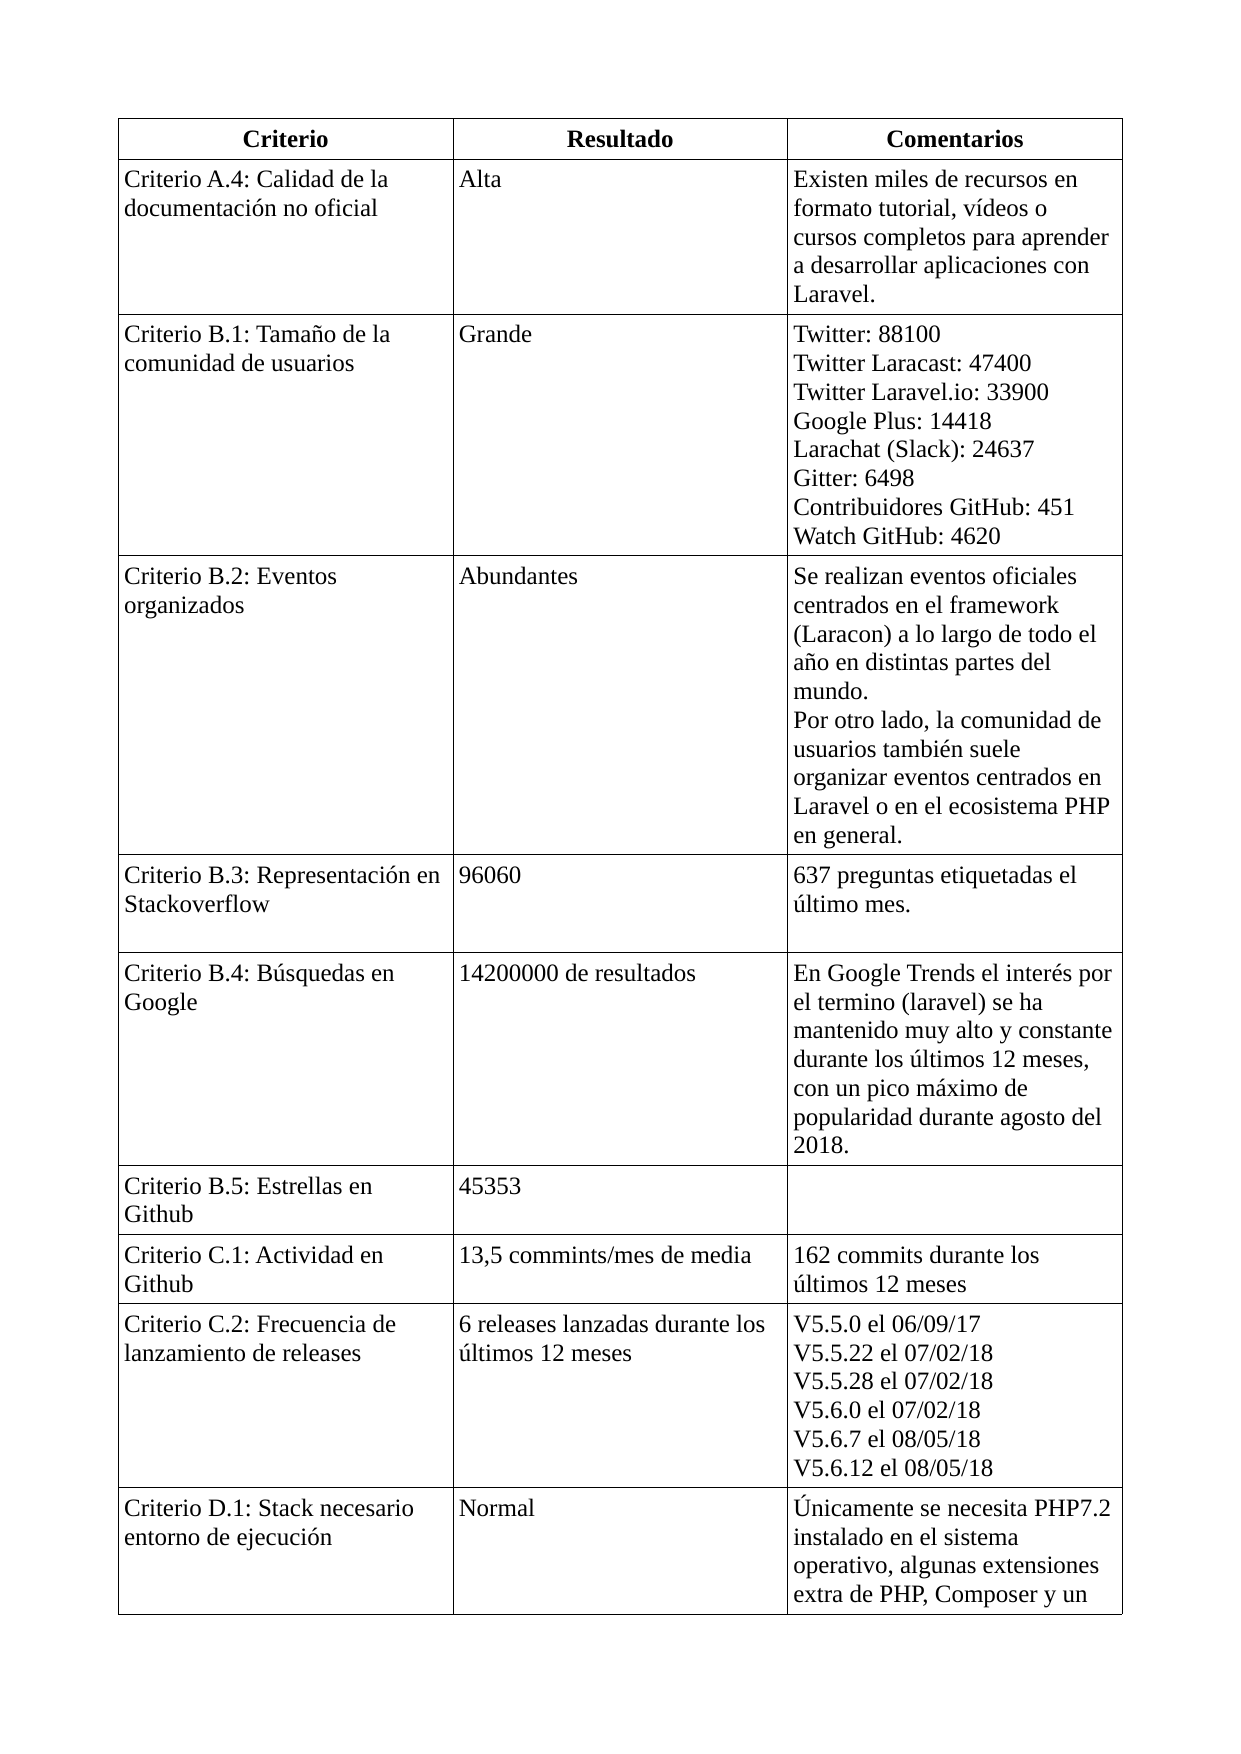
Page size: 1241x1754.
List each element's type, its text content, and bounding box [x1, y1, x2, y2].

table_cell 45353 [454, 1166, 787, 1234]
table_header Comentarios [788, 119, 1122, 158]
table_cell Criterio D.1: Stack necesario entorno de ejecución [119, 1488, 453, 1614]
table_cell Criterio C.1: Actividad en Github [119, 1235, 453, 1303]
table_cell Se realizan eventos oficiales centrados en el framework (Laracon) a lo largo de todo el año en distintas partes del mundo. Por otro lado, la comunidad de usuarios también suele organizar eventos centrados en Laravel o en el ecosistema PHP en general. [788, 556, 1122, 854]
table_cell V5.5.0 el 06/09/17 V5.5.22 el 07/02/18 V5.5.28 el 07/02/18 V5.6.0 el 07/02/18 V5.6.7 el 08/05/18 V5.6.12 el 08/05/18 [788, 1304, 1122, 1487]
table_cell 162 commits durante los últimos 12 meses [788, 1235, 1122, 1303]
table_cell 14200000 de resultados [454, 953, 787, 1165]
table_cell Grande [454, 315, 787, 555]
table_cell Normal [454, 1488, 787, 1614]
table_cell Twitter: 88100 Twitter Laracast: 47400 Twitter Laravel.io: 33900 Google Plus: 14418 Larachat (Slack): 24637 Gitter: 6498 Contribuidores GitHub: 451 Watch GitHub: 4620 [788, 315, 1122, 555]
table_cell Criterio A.4: Calidad de la documentación no oficial [119, 160, 453, 314]
table_cell Criterio B.5: Estrellas en Github [119, 1166, 453, 1234]
table_header Criterio [119, 119, 453, 158]
table_cell Abundantes [454, 556, 787, 854]
table_cell Criterio B.1: Tamaño de la comunidad de usuarios [119, 315, 453, 555]
table_cell En Google Trends el interés por el termino (laravel) se ha mantenido muy alto y constante durante los últimos 12 meses, con un pico máximo de popularidad durante agosto del 2018. [788, 953, 1122, 1165]
table_cell Existen miles de recursos en formato tutorial, vídeos o cursos completos para aprender a desarrollar aplicaciones con Laravel. [788, 160, 1122, 314]
table_cell 6 releases lanzadas durante los últimos 12 meses [454, 1304, 787, 1487]
table_header Resultado [454, 119, 787, 158]
table_cell Criterio B.3: Representación en Stackoverflow [119, 855, 453, 952]
table_cell Únicamente se necesita PHP7.2 instalado en el sistema operativo, algunas extensiones extra de PHP, Composer y un [788, 1488, 1122, 1614]
table_cell 637 preguntas etiquetadas el último mes. [788, 855, 1122, 952]
table_cell Criterio B.4: Búsquedas en Google [119, 953, 453, 1165]
table_cell 96060 [454, 855, 787, 952]
table_cell 13,5 commints/mes de media [454, 1235, 787, 1303]
table_cell Criterio C.2: Frecuencia de lanzamiento de releases [119, 1304, 453, 1487]
table_cell [788, 1166, 1122, 1234]
table_cell Criterio B.2: Eventos organizados [119, 556, 453, 854]
table_cell Alta [454, 160, 787, 314]
